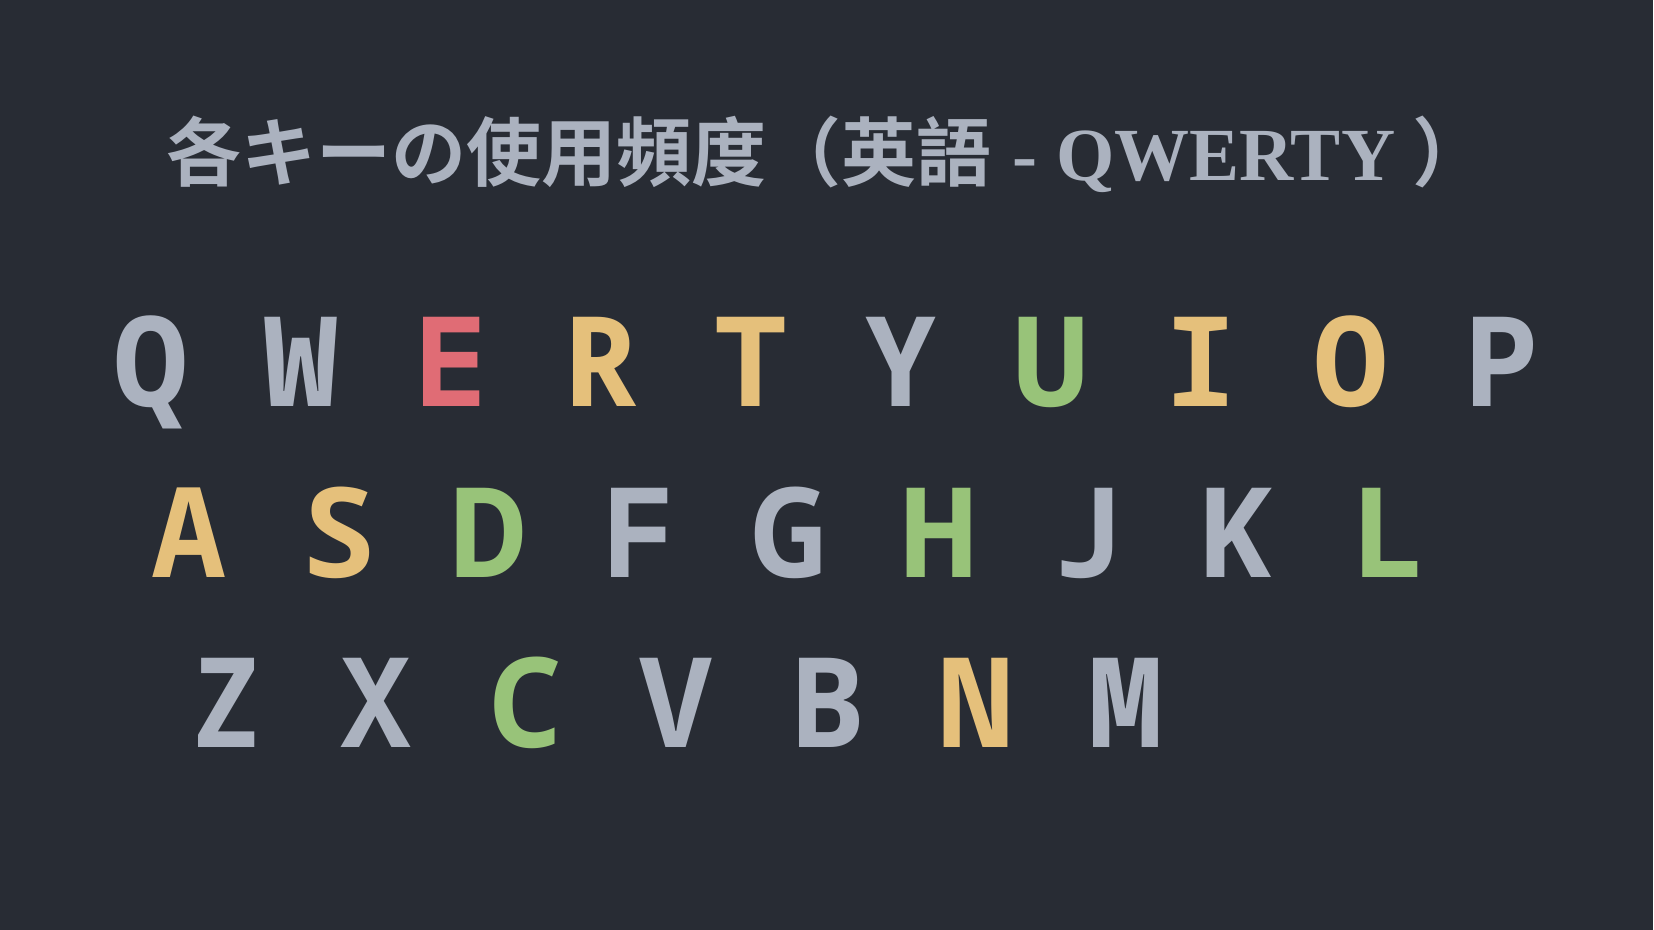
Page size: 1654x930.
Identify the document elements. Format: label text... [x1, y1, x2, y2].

subtitle Q W E R T Y U I O P A S D F G H J K L Z X C V B N M [82, 226, 1571, 833]
title 各キーの使用頻度（英語- QWERTY） [82, 69, 1571, 226]
